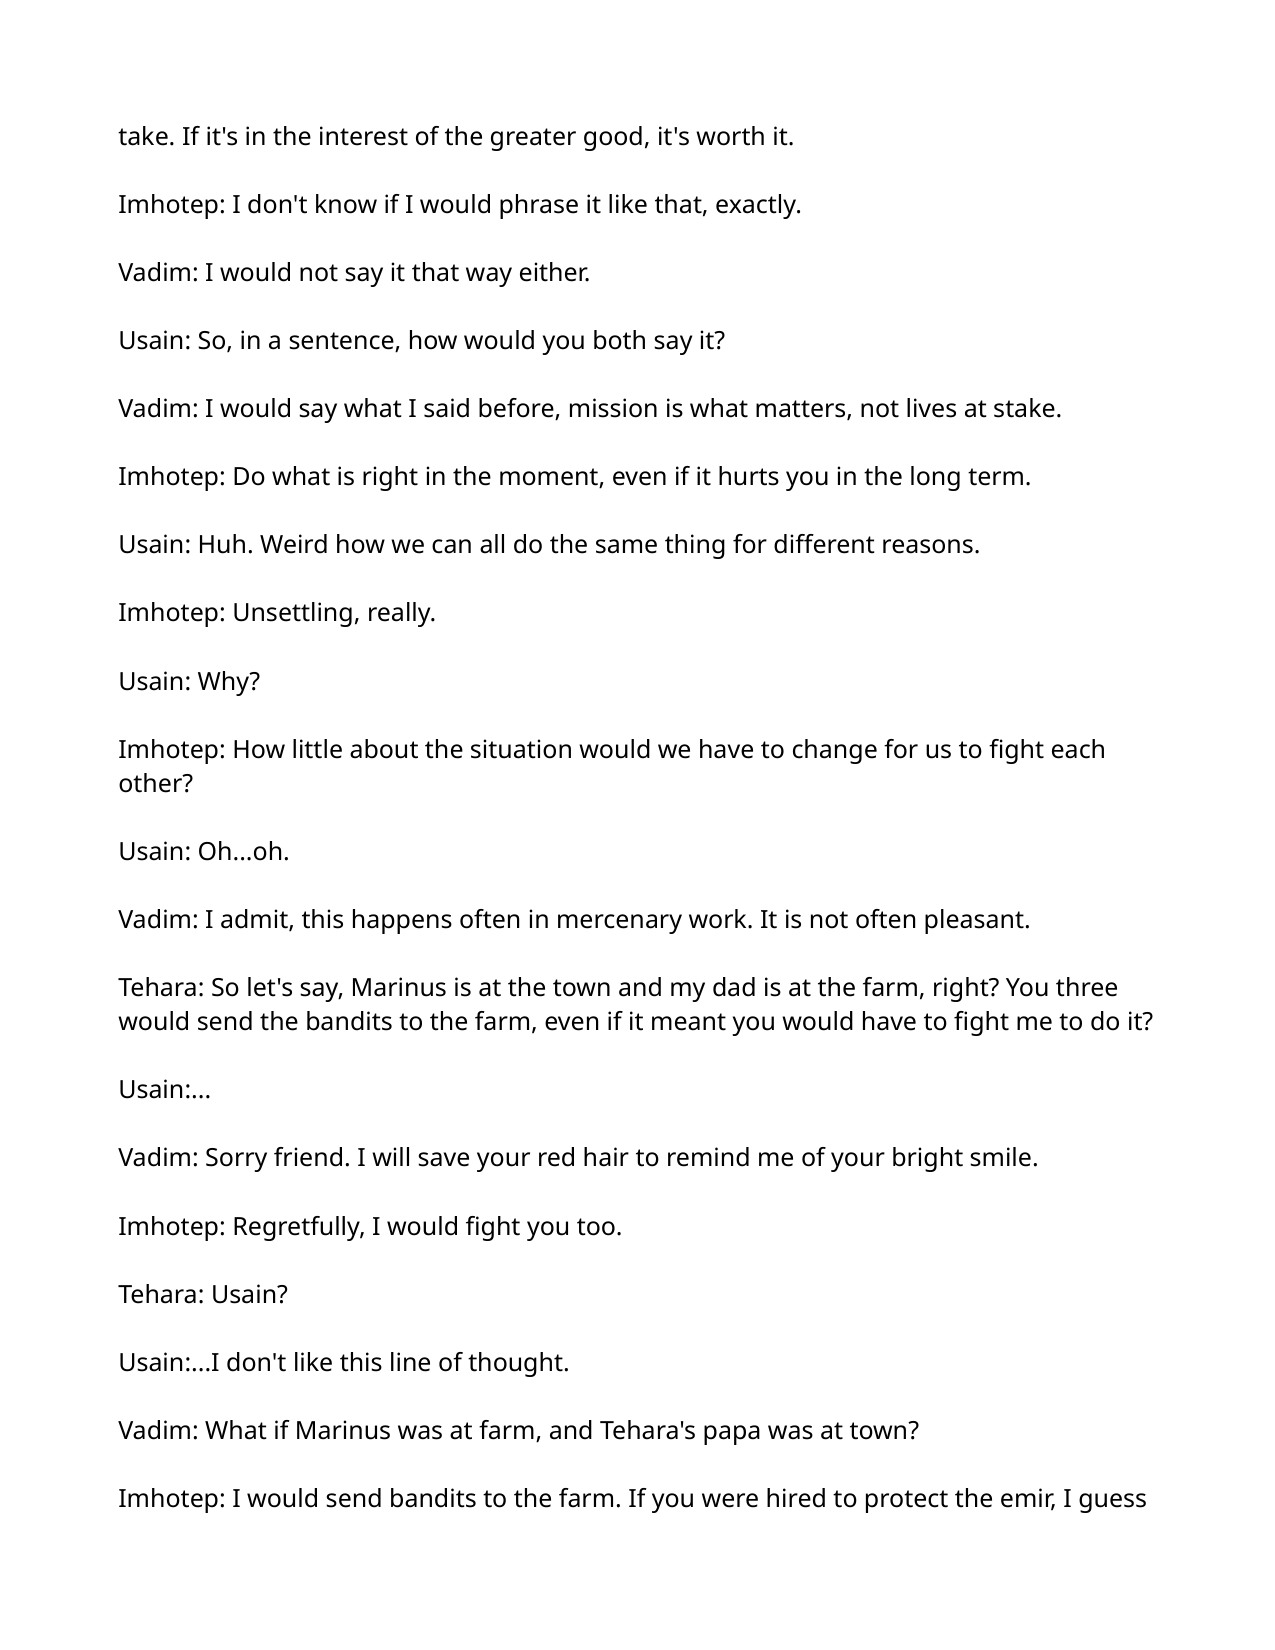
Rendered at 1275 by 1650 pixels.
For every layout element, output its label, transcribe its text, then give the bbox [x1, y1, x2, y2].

text Tehara: Usain? [118, 1276, 1157, 1310]
text Imhotep: Do what is right in the moment, even if it hurts you in the long term. [118, 459, 1157, 493]
text Usain: Why? [118, 663, 1157, 697]
text Vadim: I would not say it that way either. [118, 254, 1157, 288]
text Usain: Huh. Weird how we can all do the same thing for different reasons. [118, 527, 1157, 561]
text Vadim: I admit, this happens often in mercenary work. It is not often pleasant. [118, 902, 1157, 936]
text Usain: Oh...oh. [118, 833, 1157, 867]
text Imhotep: I would send bandits to the farm. If you were hired to protect the emir, I guess [118, 1481, 1157, 1515]
text Tehara: So let's say, Marinus is at the town and my dad is at the farm, right? You three would send the bandits to the farm, even if it meant you would have to fight me to do it? [118, 970, 1157, 1038]
text take. If it's in the interest of the greater good, it's worth it. [118, 118, 1157, 152]
text Vadim: What if Marinus was at farm, and Tehara's papa was at town? [118, 1412, 1157, 1447]
text Imhotep: Regretfully, I would fight you too. [118, 1208, 1157, 1242]
text Vadim: I would say what I said before, mission is what matters, not lives at stake. [118, 391, 1157, 425]
text Usain:...I don't like this line of thought. [118, 1344, 1157, 1378]
text Imhotep: How little about the situation would we have to change for us to fight each other? [118, 731, 1157, 799]
text Vadim: Sorry friend. I will save your red hair to remind me of your bright smile. [118, 1140, 1157, 1174]
text Imhotep: I don't know if I would phrase it like that, exactly. [118, 186, 1157, 220]
text Usain:... [118, 1072, 1157, 1106]
text Usain: So, in a sentence, how would you both say it? [118, 322, 1157, 357]
text Imhotep: Unsettling, really. [118, 595, 1157, 629]
